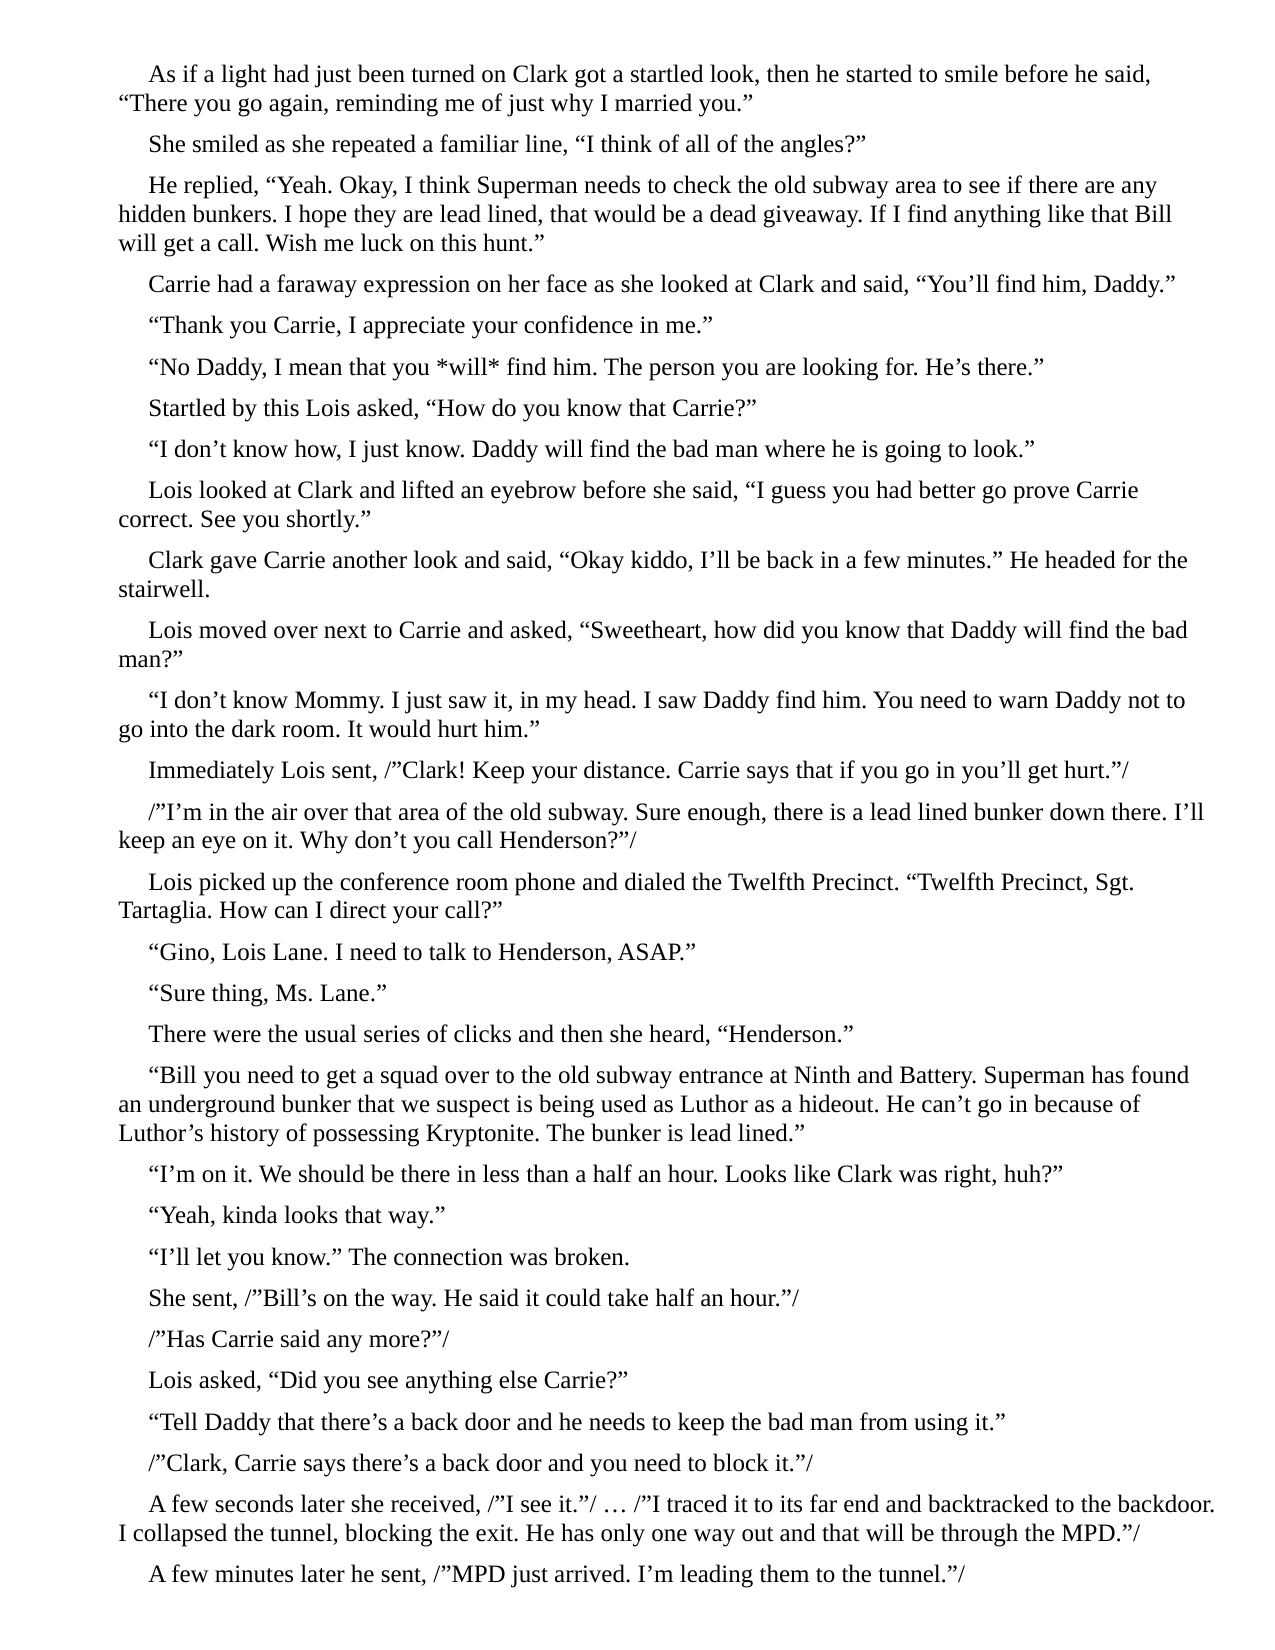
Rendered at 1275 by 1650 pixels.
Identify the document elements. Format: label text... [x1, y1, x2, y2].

text Startled by this Lois asked, “How do you know that Carrie?” [118, 393, 1216, 422]
text /”Clark, Carrie says there’s a back door and you need to block it.”/ [118, 1448, 1216, 1477]
text /”Has Carrie said any more?”/ [118, 1324, 1216, 1353]
text “Yeah, kinda looks that way.” [118, 1200, 1216, 1229]
text “I don’t know how, I just know. Daddy will find the bad man where he is going to look.” [118, 434, 1216, 463]
text “Bill you need to get a squad over to the old subway entrance at Ninth and Battery. Superman has found an underground bunker that we suspect is being used as Luthor as a hideout. He can’t go in because of Luthor’s history of possessing Kryptonite. The bunker is lead lined.” [118, 1060, 1216, 1147]
text Lois looked at Clark and lifted an eyebrow before she said, “I guess you had better go prove Carrie correct. See you shortly.” [118, 475, 1216, 533]
text She smiled as she repeated a familiar line, “I think of all of the angles?” [118, 129, 1216, 158]
text “Thank you Carrie, I appreciate your confidence in me.” [118, 310, 1216, 339]
text Immediately Lois sent, /”Clark! Keep your distance. Carrie says that if you go in you’ll get hurt.”/ [118, 755, 1216, 784]
text There were the usual series of clicks and then she heard, “Henderson.” [118, 1019, 1216, 1048]
text Lois asked, “Did you see anything else Carrie?” [118, 1365, 1216, 1394]
text “Gino, Lois Lane. I need to talk to Henderson, ASAP.” [118, 937, 1216, 965]
text Clark gave Carrie another look and said, “Okay kiddo, I’ll be back in a few minutes.” He headed for the stairwell. [118, 545, 1216, 603]
text /”I’m in the air over that area of the old subway. Sure enough, there is a lead lined bunker down there. I’ll keep an eye on it. Why don’t you call Henderson?”/ [118, 797, 1216, 854]
text As if a light had just been turned on Clark got a startled look, then he started to smile before he said, “There you go again, reminding me of just why I married you.” [118, 59, 1216, 117]
text A few seconds later she received, /”I see it.”/ … /”I traced it to its far end and backtracked to the backdoor. I collapsed the tunnel, blocking the exit. He has only one way out and that will be through the MPD.”/ [118, 1489, 1216, 1547]
text “Sure thing, Ms. Lane.” [118, 978, 1216, 1007]
text Lois picked up the conference room phone and dialed the Twelfth Precinct. “Twelfth Precinct, Sgt. Tartaglia. How can I direct your call?” [118, 867, 1216, 924]
text “I’m on it. We should be there in less than a half an hour. Looks like Clark was right, huh?” [118, 1159, 1216, 1188]
text He replied, “Yeah. Okay, I think Superman needs to check the old subway area to see if there are any hidden bunkers. I hope they are lead lined, that would be a dead giveaway. If I find anything like that Bill will get a call. Wish me luck on this hunt.” [118, 170, 1216, 257]
text “I don’t know Mommy. I just saw it, in my head. I saw Daddy find him. You need to warn Daddy not to go into the dark room. It would hurt him.” [118, 685, 1216, 743]
text Carrie had a faraway expression on her face as she looked at Clark and said, “You’ll find him, Daddy.” [118, 269, 1216, 298]
text She sent, /”Bill’s on the way. He said it could take half an hour.”/ [118, 1283, 1216, 1312]
text Lois moved over next to Carrie and asked, “Sweetheart, how did you know that Daddy will find the bad man?” [118, 615, 1216, 673]
text “I’ll let you know.” The connection was broken. [118, 1242, 1216, 1270]
text “No Daddy, I mean that you *will* find him. The person you are looking for. He’s there.” [118, 352, 1216, 380]
text A few minutes later he sent, /”MPD just arrived. I’m leading them to the tunnel.”/ [118, 1559, 1216, 1588]
text “Tell Daddy that there’s a back door and he needs to keep the bad man from using it.” [118, 1407, 1216, 1435]
